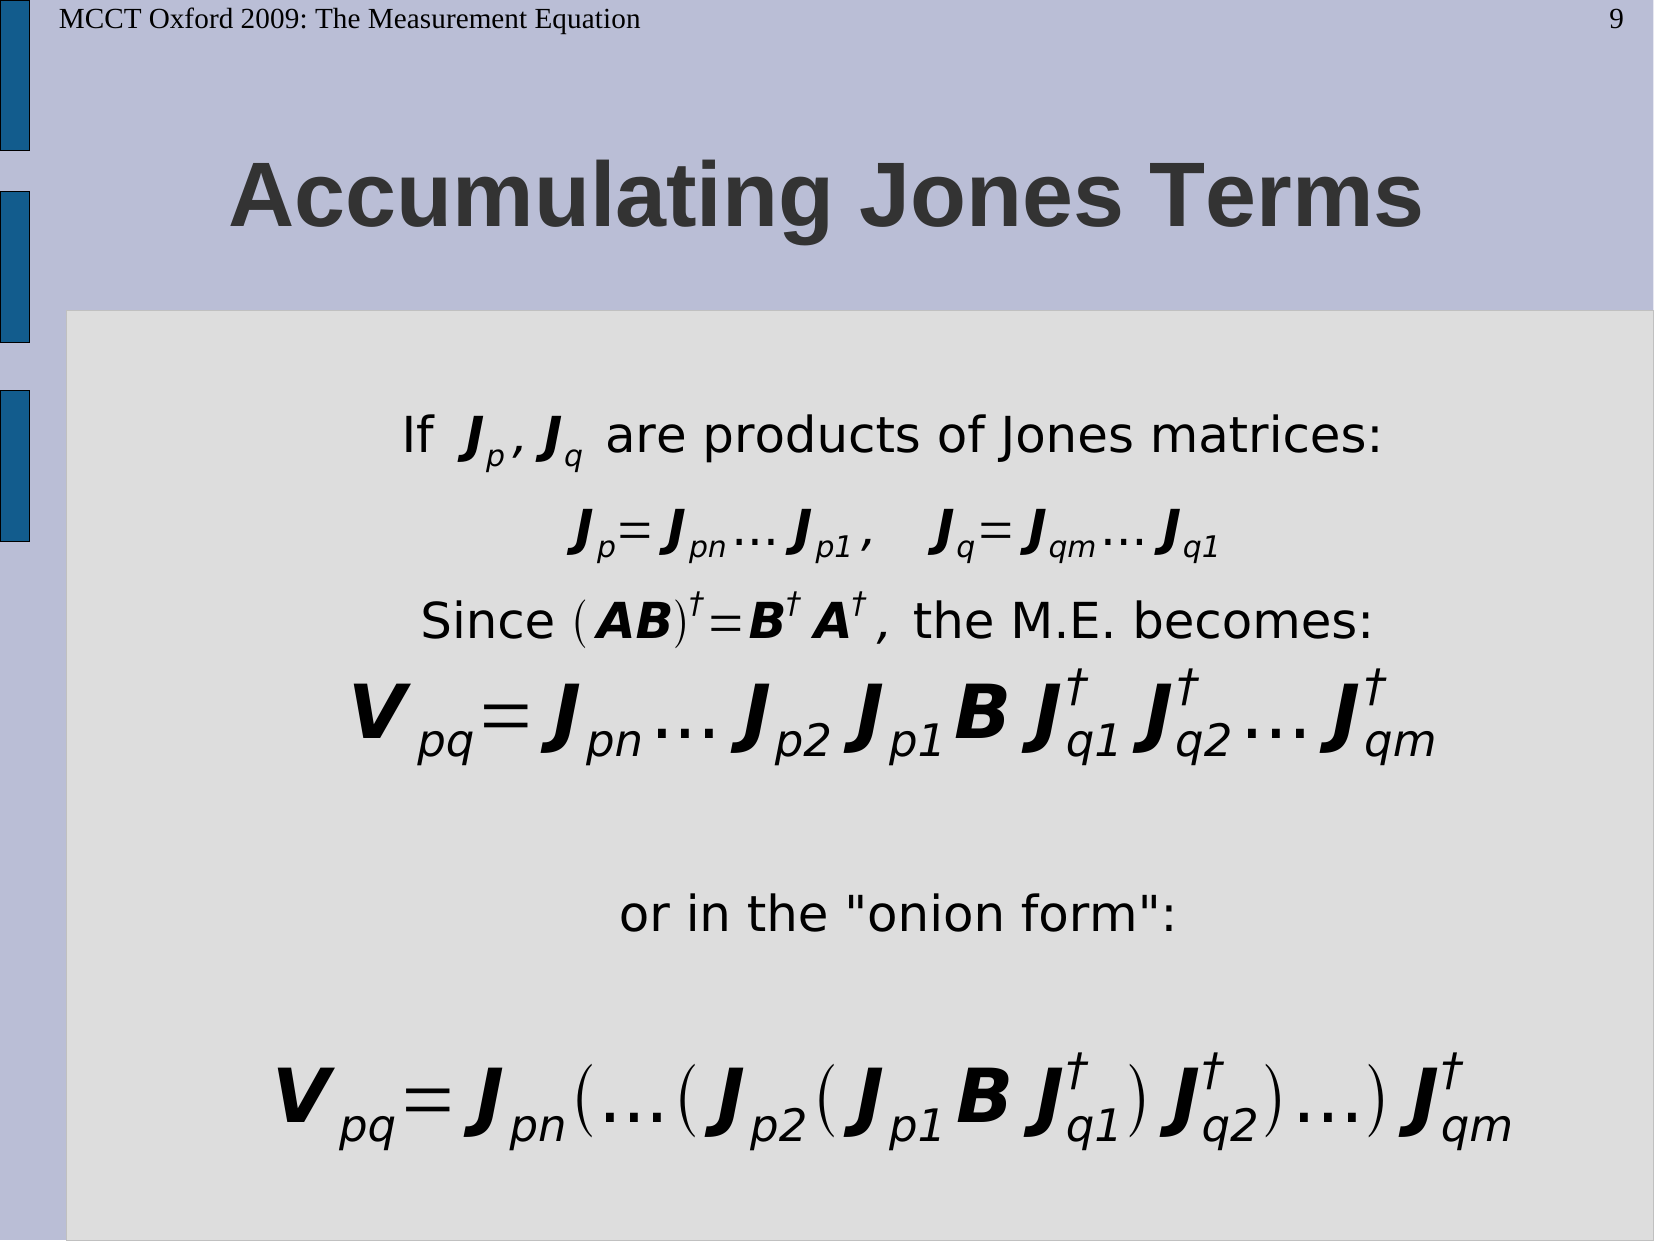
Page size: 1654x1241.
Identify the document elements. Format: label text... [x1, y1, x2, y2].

chart [265, 383, 1519, 1152]
title Accumulating Jones Terms [121, 91, 1534, 299]
